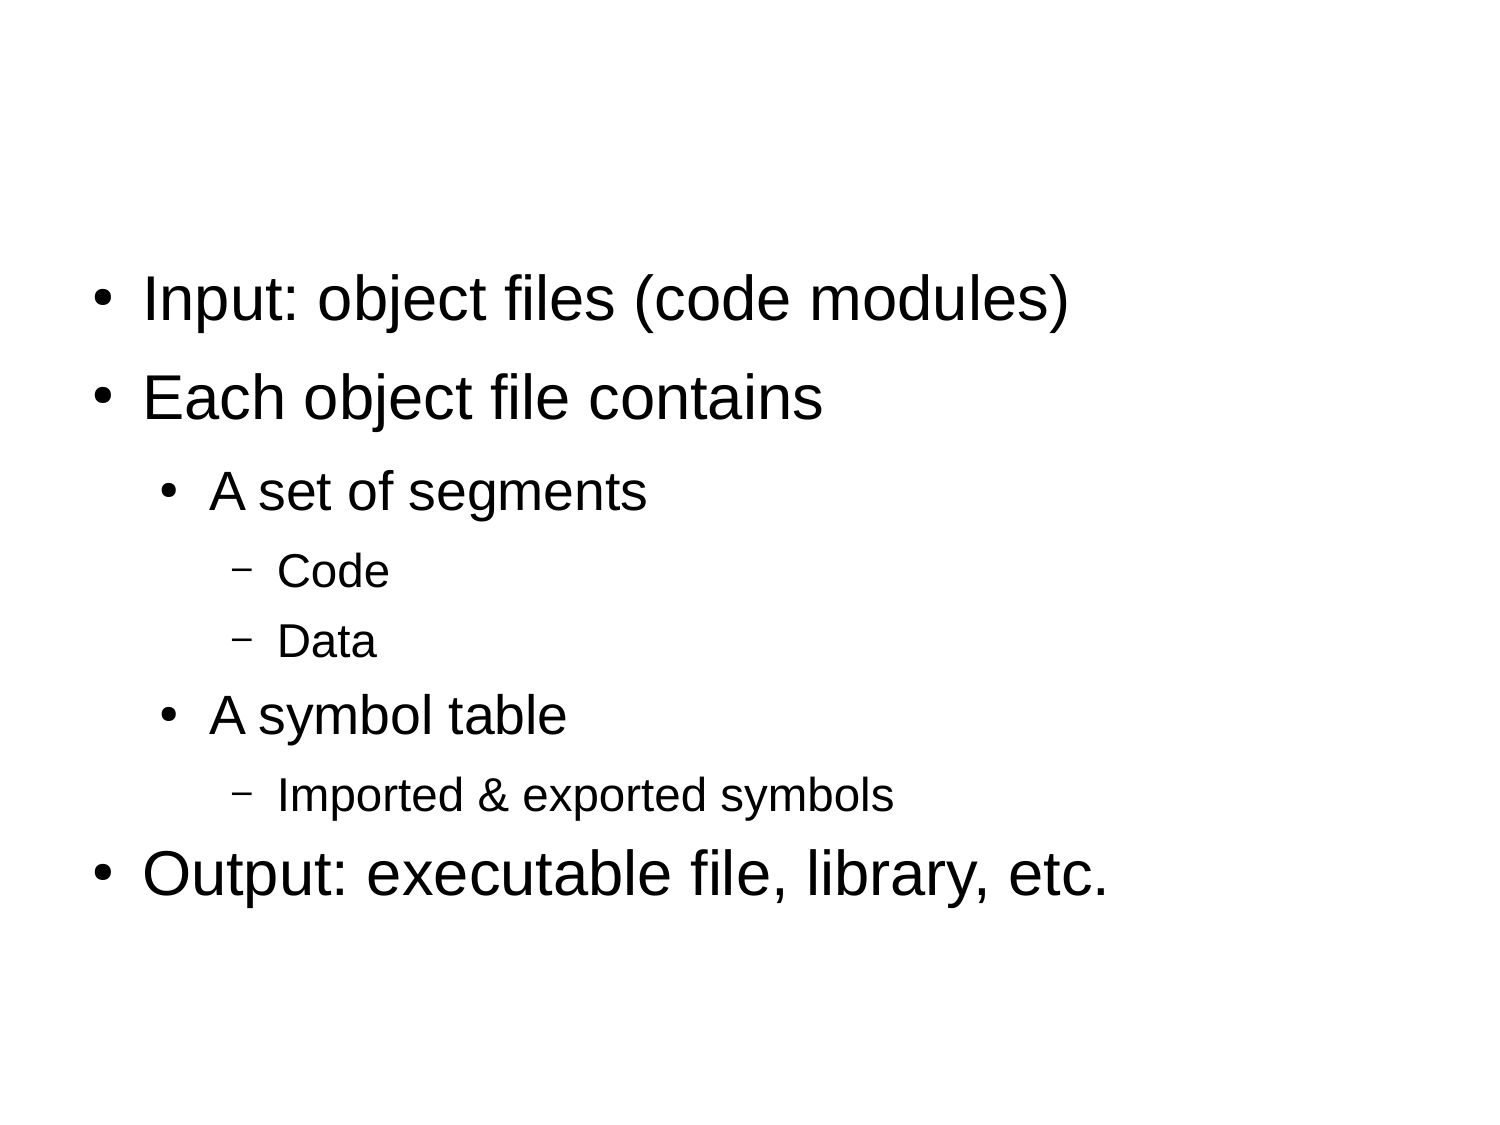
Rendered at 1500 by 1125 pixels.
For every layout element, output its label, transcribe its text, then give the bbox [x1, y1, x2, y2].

list Input: object files (code modules) Each object file contains A set of segments Code Data A symbol table Imported & exported symbols Output: executable file, library, etc. [75, 263, 1425, 916]
